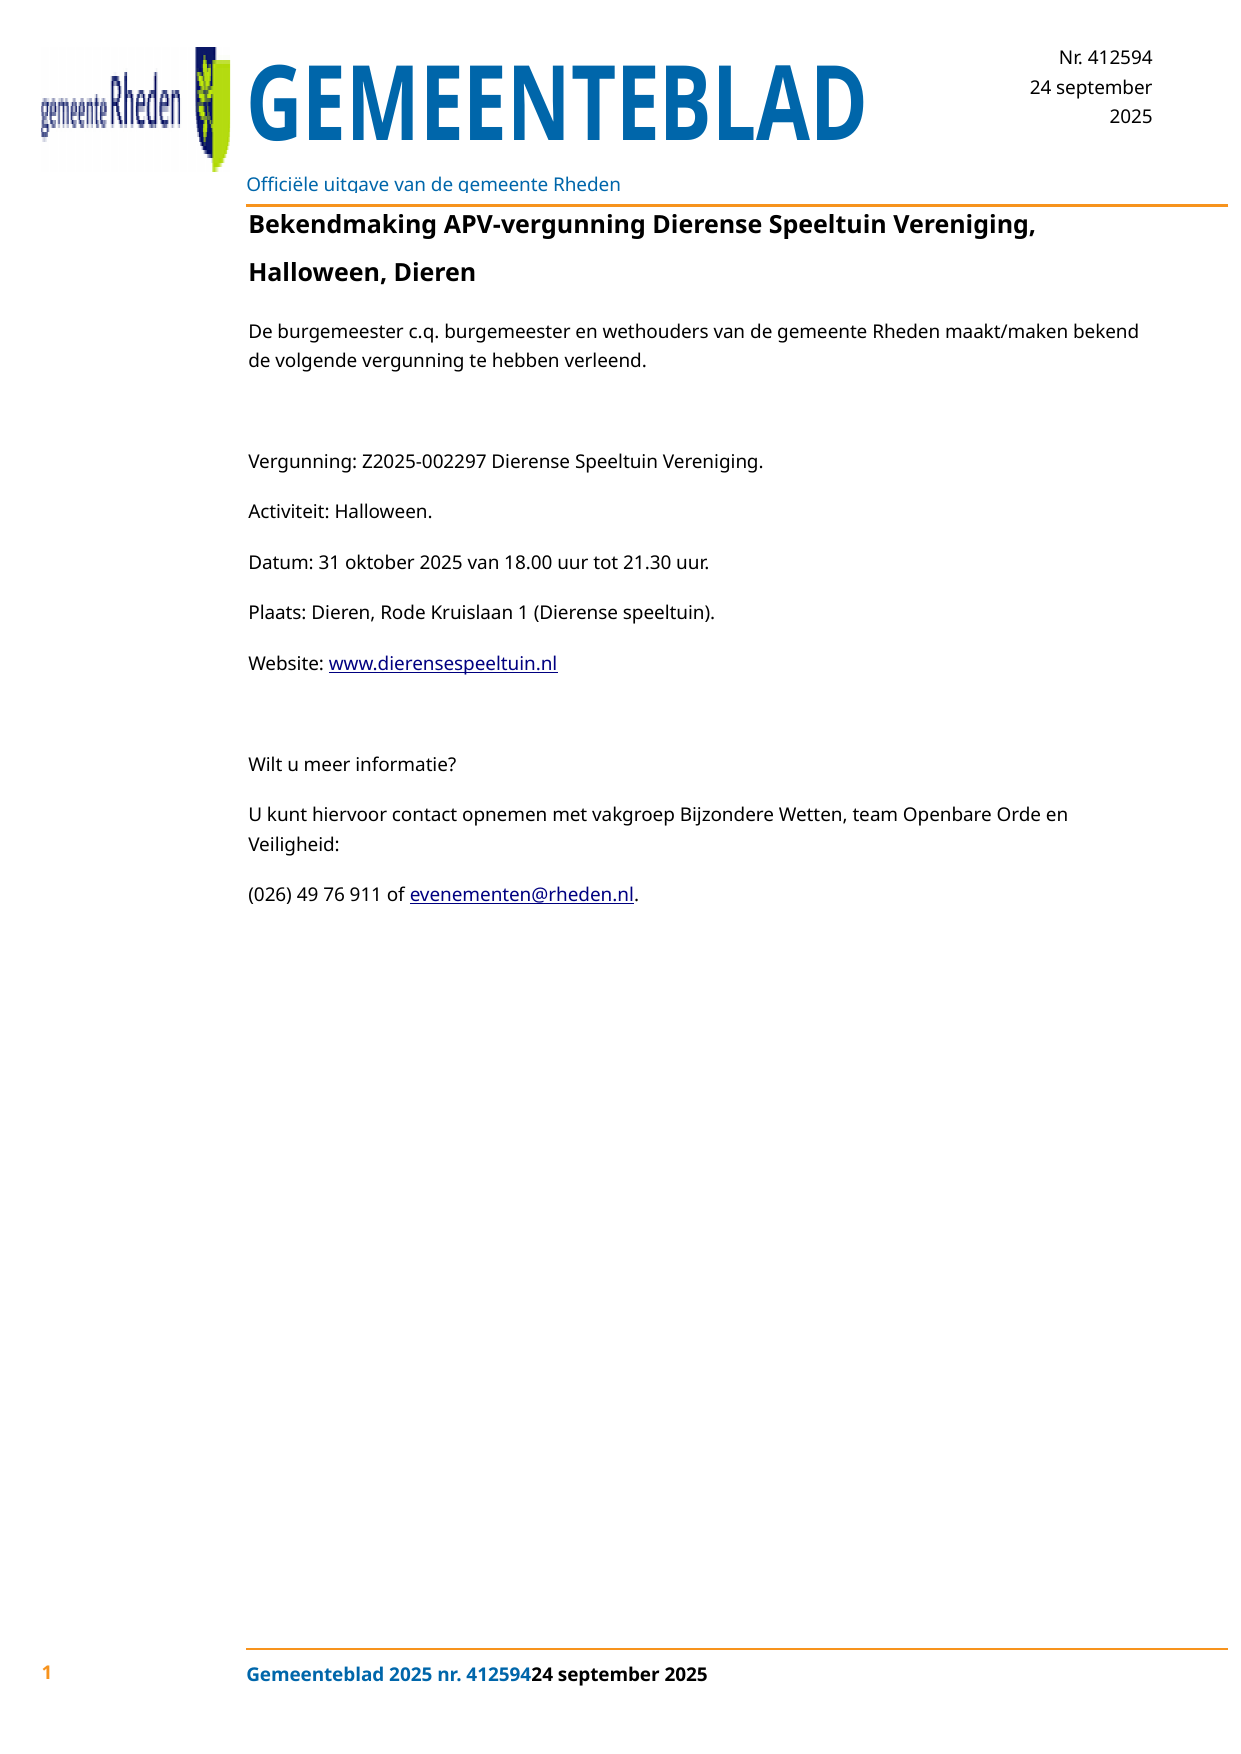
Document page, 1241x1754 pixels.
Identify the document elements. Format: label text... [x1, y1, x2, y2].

text Activiteit: Halloween. [248, 499, 1152, 524]
text Wilt u meer informatie? [248, 751, 1152, 777]
text Bekendmaking APV-vergunning Dierense Speeltuin Vereniging, Halloween, Dieren [248, 207, 1152, 288]
text De burgemeester c.q. burgemeester en wethouders van de gemeente Rheden maakt/maken bekend de volgende vergunning te hebben verleend. [248, 318, 1152, 373]
text Plaats: Dieren, Rode Kruislaan 1 (Dierense speeltuin). [248, 599, 1152, 625]
text U kunt hiervoor contact opnemen met vakgroep Bijzondere Wetten, team Openbare Orde en Veiligheid: [248, 801, 1152, 857]
text Datum: 31 oktober 2025 van 18.00 uur tot 21.30 uur. [248, 549, 1152, 575]
text Website: www.dierensespeeltuin.nl [248, 650, 1152, 676]
text Vergunning: Z2025-002297 Dierense Speeltuin Vereniging. [248, 448, 1152, 474]
text (026) 49 76 911 of evenementen@rheden.nl. [248, 881, 1152, 907]
picture [41, 47, 231, 172]
